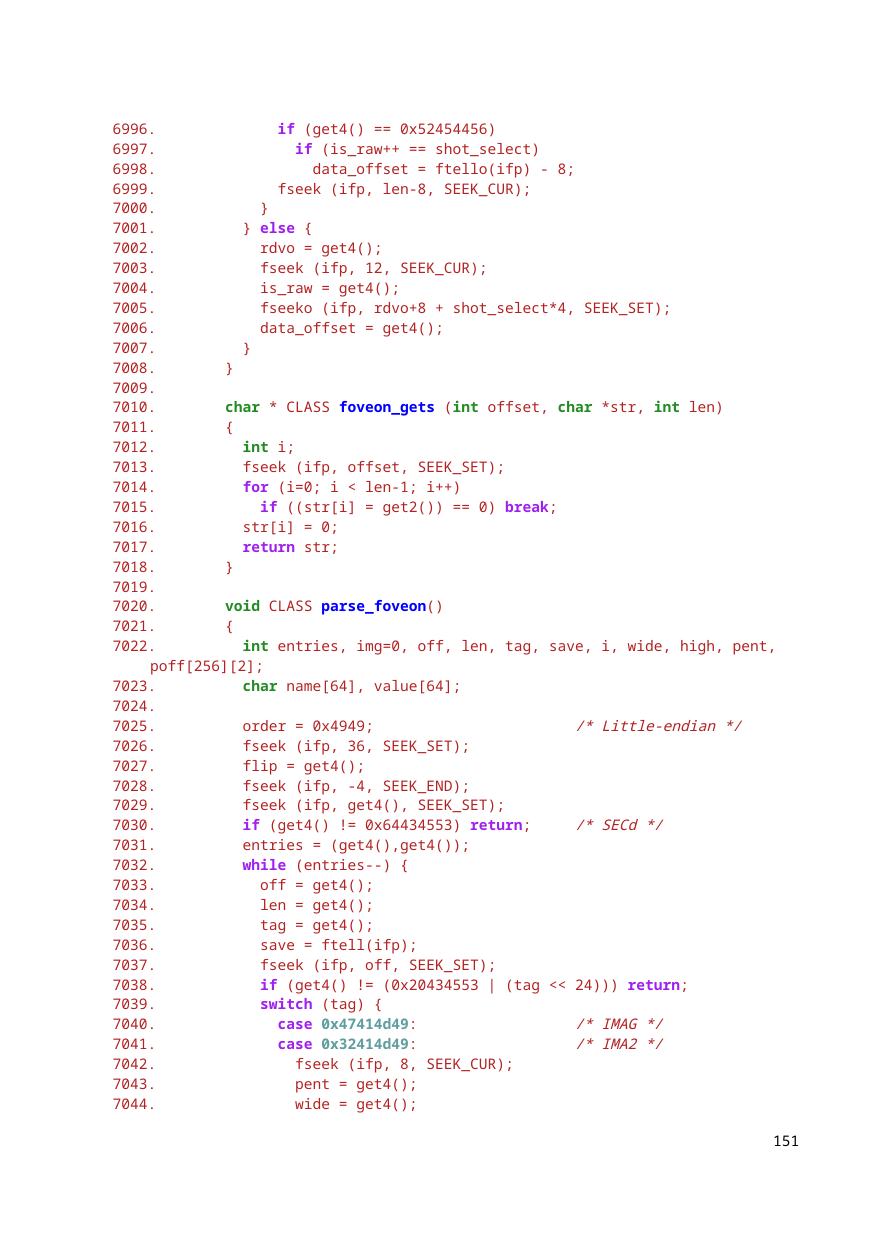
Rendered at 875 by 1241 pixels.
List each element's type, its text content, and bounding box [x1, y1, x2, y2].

list case 0x32414d49: /* IMA2 */ [112, 1034, 799, 1054]
list if (get4() != 0x64434553) return; /* SECd */ [112, 815, 799, 835]
list pent = get4(); [112, 1074, 799, 1094]
list int entries, img=0, off, len, tag, save, i, wide, high, pent, poff[256][2]; [112, 636, 799, 676]
list } [112, 556, 799, 576]
list fseek (ifp, 12, SEEK_CUR); [112, 258, 799, 278]
list int i; [112, 437, 799, 457]
list while (entries--) { [112, 855, 799, 875]
list switch (tag) { [112, 994, 799, 1014]
list return str; [112, 537, 799, 556]
list fseek (ifp, off, SEEK_SET); [112, 954, 799, 974]
list str[i] = 0; [112, 517, 799, 537]
list if (get4() != (0x20434553 | (tag << 24))) return; [112, 974, 799, 994]
list } [112, 198, 799, 218]
list tag = get4(); [112, 914, 799, 934]
list if (get4() == 0x52454456) [112, 119, 799, 139]
list void CLASS parse_foveon() [112, 596, 799, 616]
list save = ftell(ifp); [112, 934, 799, 954]
list fseeko (ifp, rdvo+8 + shot_select*4, SEEK_SET); [112, 298, 799, 318]
list data_offset = get4(); [112, 318, 799, 338]
list } [112, 338, 799, 357]
list fseek (ifp, 8, SEEK_CUR); [112, 1054, 799, 1074]
list for (i=0; i < len-1; i++) [112, 477, 799, 497]
list if (is_raw++ == shot_select) [112, 139, 799, 158]
list { [112, 417, 799, 437]
list flip = get4(); [112, 755, 799, 775]
list fseek (ifp, -4, SEEK_END); [112, 775, 799, 795]
list fseek (ifp, get4(), SEEK_SET); [112, 795, 799, 815]
list fseek (ifp, offset, SEEK_SET); [112, 457, 799, 477]
list data_offset = ftello(ifp) - 8; [112, 158, 799, 178]
list order = 0x4949; /* Little-endian */ [112, 716, 799, 736]
list fseek (ifp, 36, SEEK_SET); [112, 736, 799, 755]
list wide = get4(); [112, 1094, 799, 1113]
list } [112, 357, 799, 377]
list is_raw = get4(); [112, 278, 799, 298]
list if ((str[i] = get2()) == 0) break; [112, 497, 799, 517]
list char name[64], value[64]; [112, 676, 799, 696]
list char * CLASS foveon_gets (int offset, char *str, int len) [112, 397, 799, 417]
list entries = (get4(),get4()); [112, 835, 799, 855]
list fseek (ifp, len-8, SEEK_CUR); [112, 178, 799, 198]
list case 0x47414d49: /* IMAG */ [112, 1014, 799, 1034]
list len = get4(); [112, 895, 799, 914]
list } else { [112, 218, 799, 238]
list rdvo = get4(); [112, 238, 799, 258]
list off = get4(); [112, 875, 799, 895]
list { [112, 616, 799, 636]
